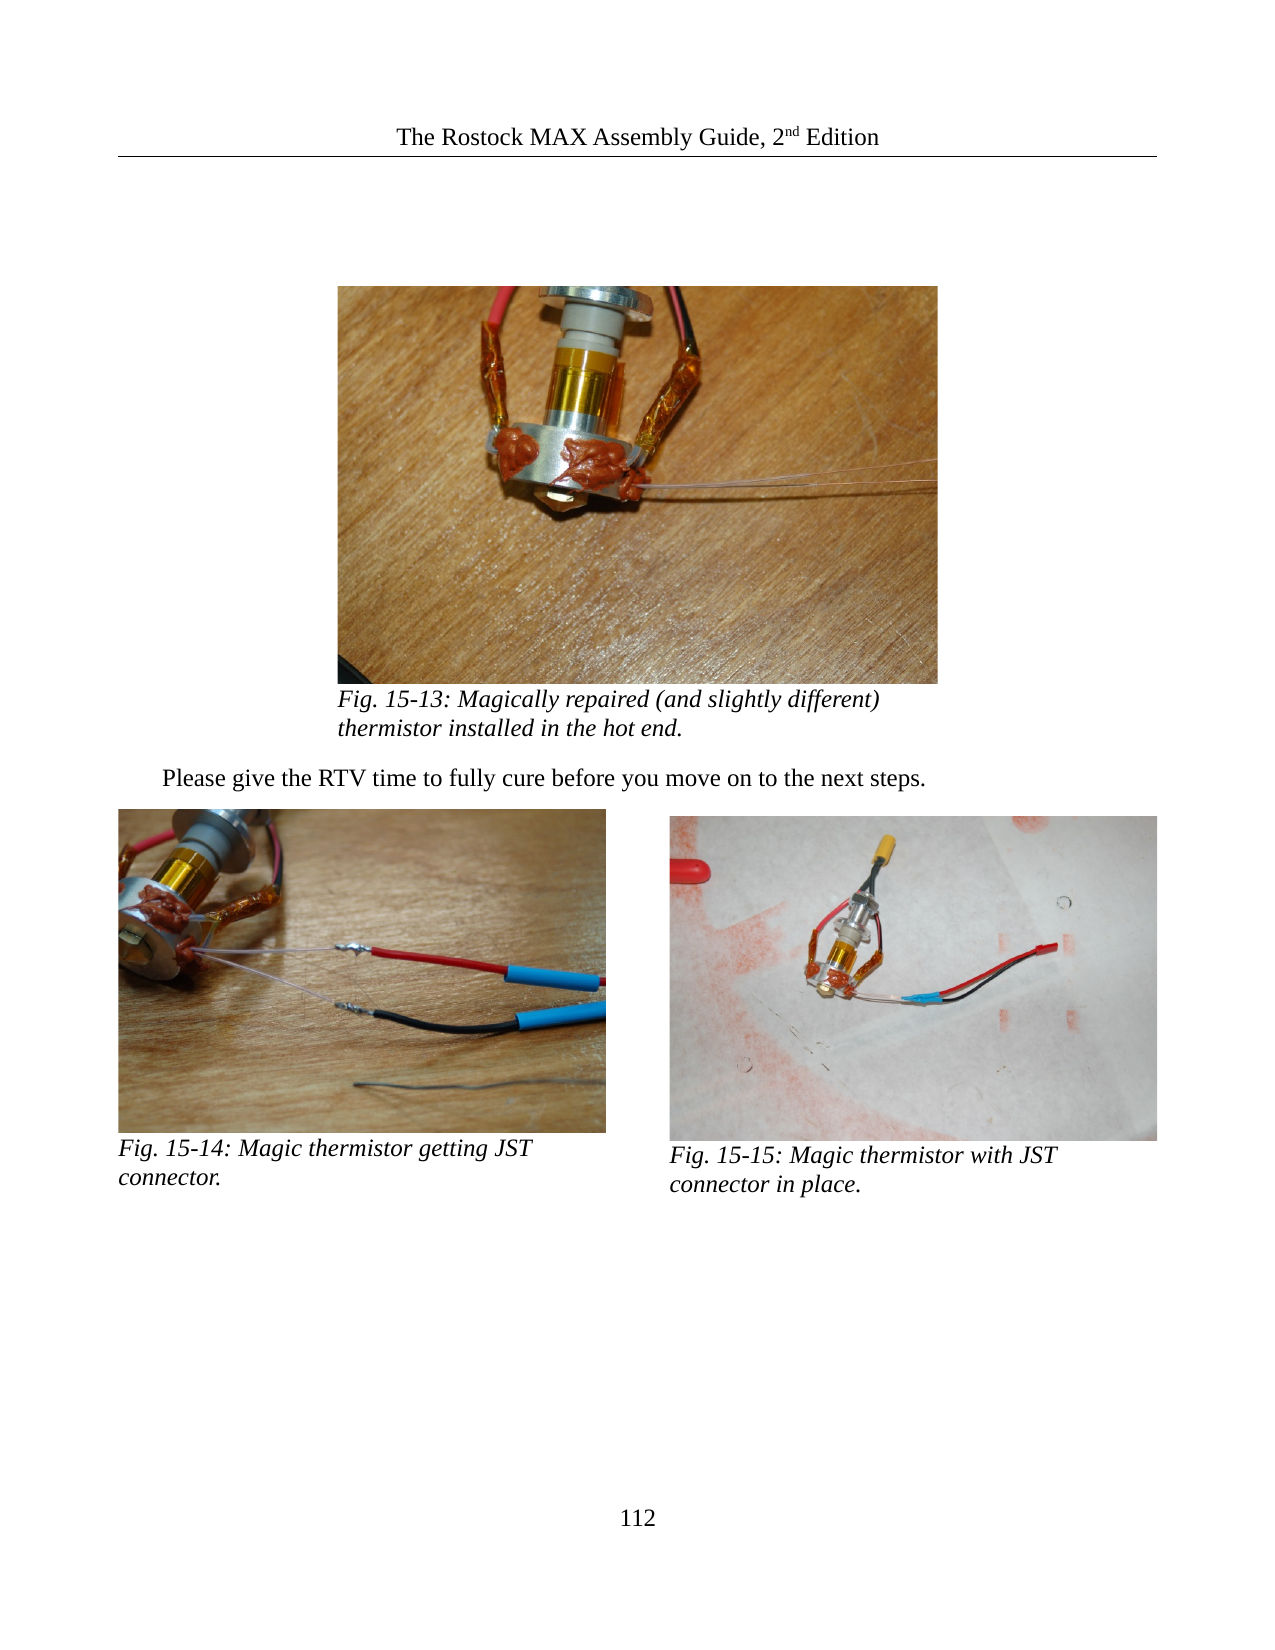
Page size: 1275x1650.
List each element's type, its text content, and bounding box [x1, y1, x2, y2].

text Fig. 15-13: Magically repaired (and slightly different) thermistor installed in the hot end. [337, 684, 937, 741]
picture [118, 809, 606, 1133]
text Fig. 15-15: Magic thermistor with JST connector in place. [669, 1141, 1157, 1198]
text Fig. 15-14: Magic thermistor getting JST connector. [118, 1133, 606, 1191]
picture [337, 286, 938, 684]
picture [669, 816, 1158, 1141]
text Please give the RTV time to fully cure before you move on to the next steps. [118, 763, 1157, 791]
